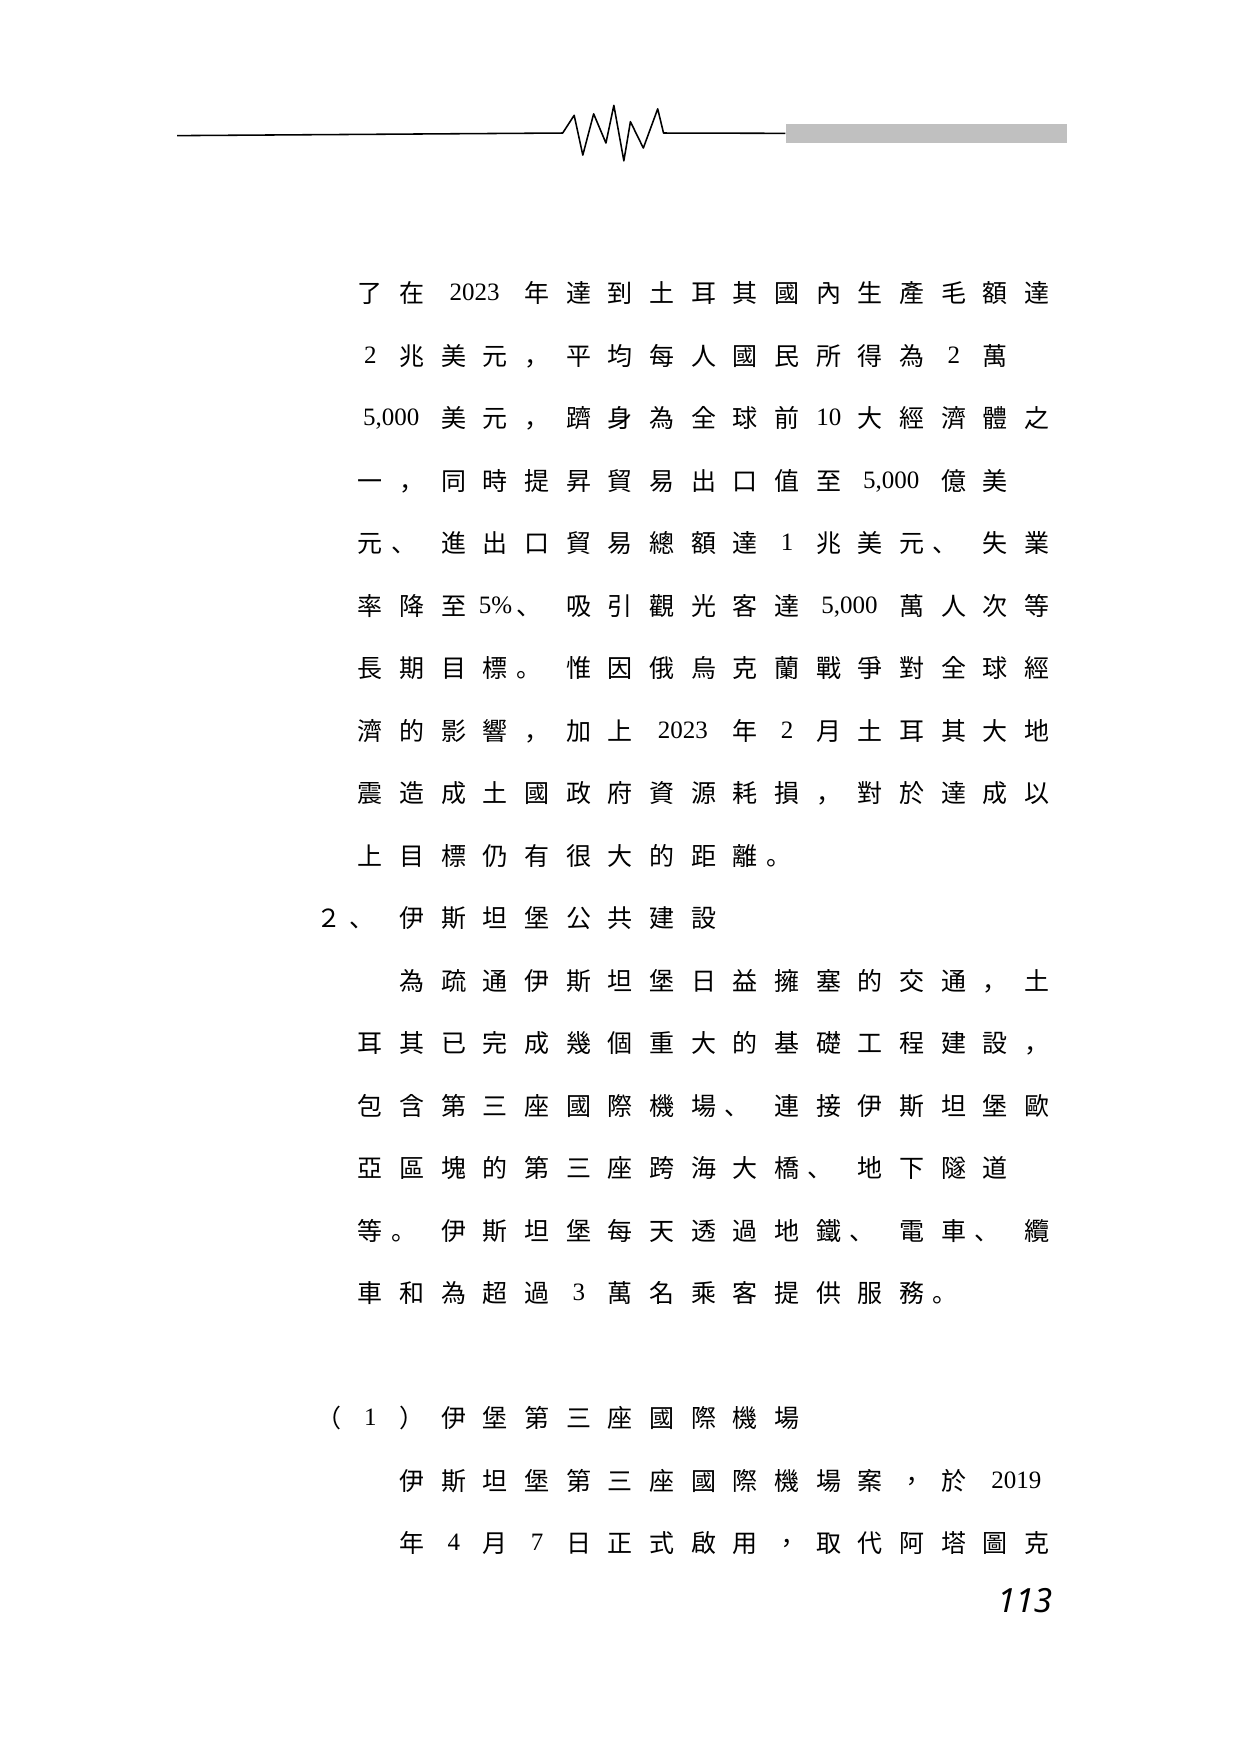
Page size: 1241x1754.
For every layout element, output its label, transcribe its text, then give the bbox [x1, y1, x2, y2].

text 伊斯坦堡第三座國際機場案，於2019年4月7日正式啟用，取代阿塔圖克 [367, 1438, 1058, 1563]
text （1）伊堡第三座國際機場 [306, 1375, 1058, 1438]
text 了在2023年達到土耳其國內生產毛額達2兆美元，平均每人國民所得為2萬5,000美元，躋身為全球前10大經濟體之一，同時提昇貿易出口值至5,000億美元、進出口貿易總額達1兆美元、失業率降至5%、吸引觀光客達5,000萬人次等長期目標。惟因俄烏克蘭戰爭對全球經濟的影響，加上2023年2月土耳其大地震造成土國政府資源耗損，對於達成以上目標仍有很大的距離。 [330, 250, 1058, 875]
text ２、伊斯坦堡公共建設 [281, 875, 1058, 938]
text 為疏通伊斯坦堡日益擁塞的交通，土耳其已完成幾個重大的基礎工程建設，包含第三座國際機場、連接伊斯坦堡歐亞區塊的第三座跨海大橋、地下隧道等。伊斯坦堡每天透過地鐵、電車、纜車和為超過3萬名乘客提供服務。 [330, 938, 1058, 1313]
